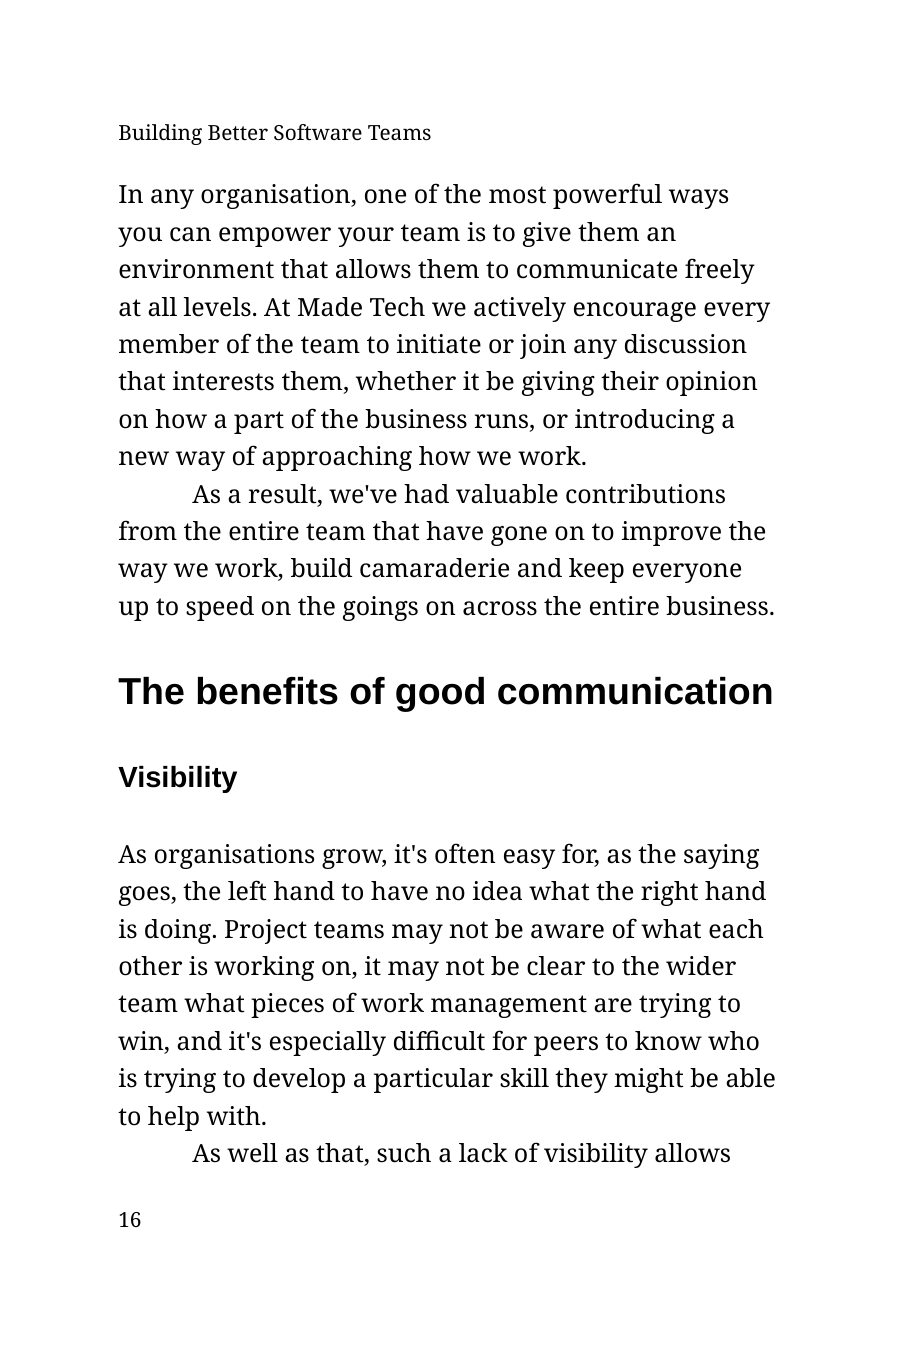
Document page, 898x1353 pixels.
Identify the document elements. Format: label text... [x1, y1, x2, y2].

text As organisations grow, it's often easy for, as the saying goes, the left hand to have no idea what the right hand is doing. Project teams may not be aware of what each other is working on, it may not be clear to the wider team what pieces of work management are trying to win, and it's especially difficult for peers to know who is trying to develop a particular skill they might be able to help with. [118, 837, 779, 1132]
subtitle The benefits of good communication [118, 669, 779, 712]
text As a result, we've had valuable contributions from the entire team that have gone on to improve the way we work, build camaraderie and keep everyone up to speed on the goings on across the entire business. [118, 476, 779, 622]
subtitle Visibility [118, 760, 779, 793]
text In any organisation, one of the most powerful ways you can empower your team is to give them an environment that allows them to communicate freely at all levels. At Made Tech we actively encourage every member of the team to initiate or join any discussion that interests them, whether it be giving their opinion on how a part of the business runs, or introducing a new way of approaching how we work. [118, 177, 779, 473]
text As well as that, such a lack of visibility allows [118, 1136, 779, 1170]
